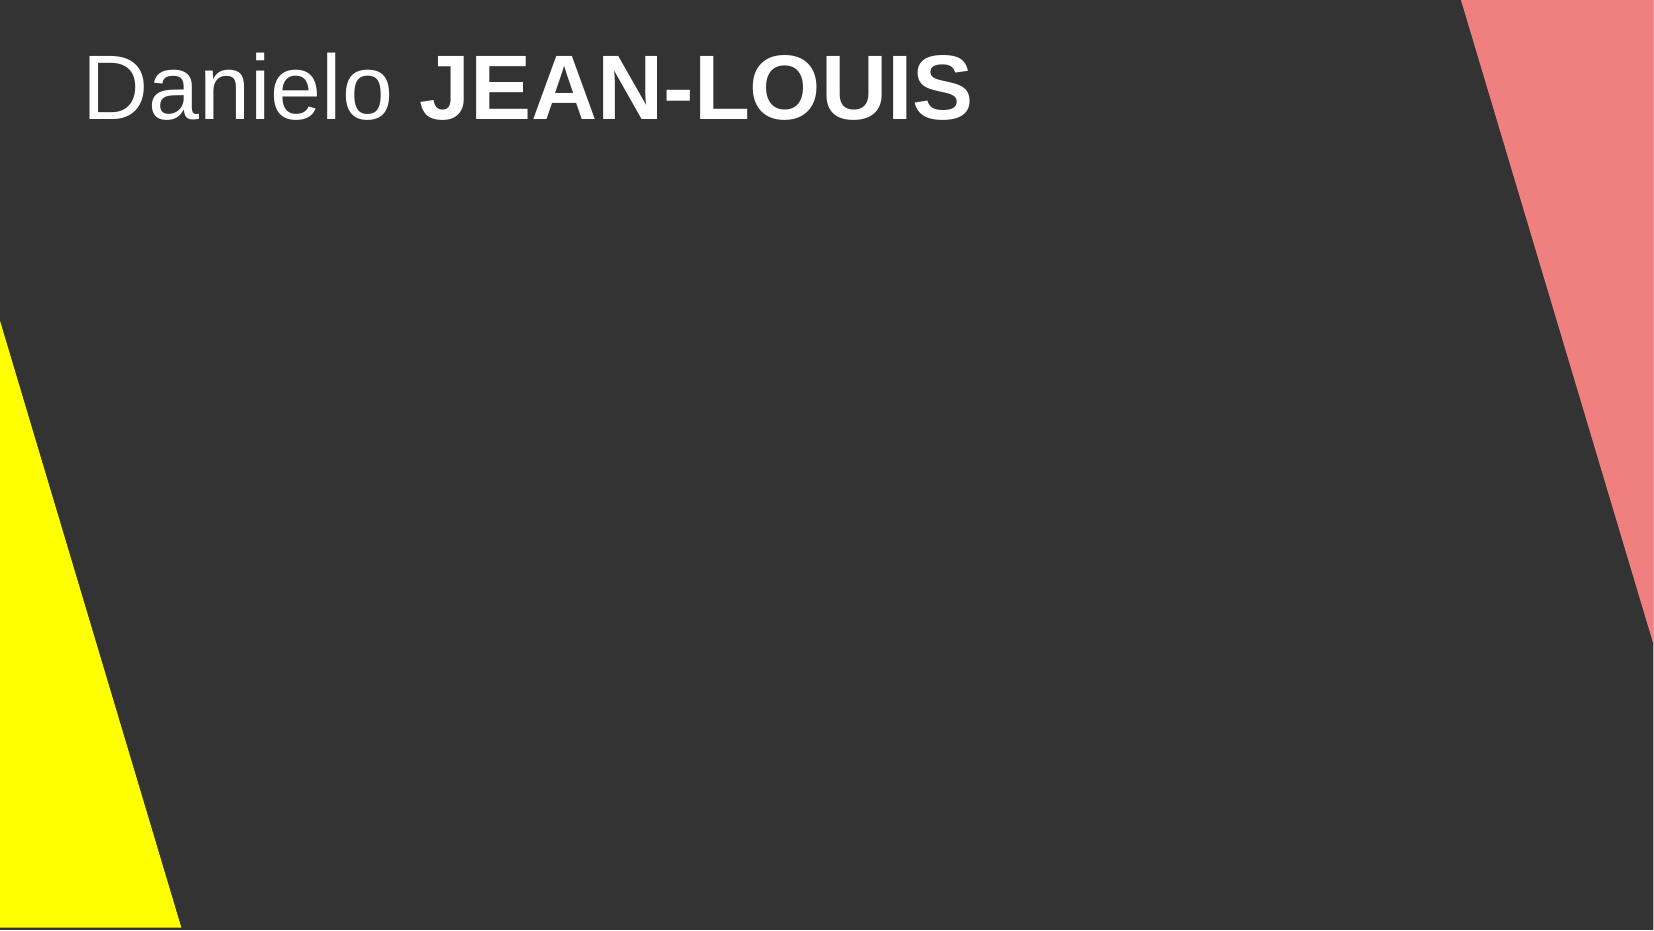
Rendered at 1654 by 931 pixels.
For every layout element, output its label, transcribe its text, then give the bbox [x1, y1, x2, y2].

text_box [1460, 0, 1654, 647]
subtitle Danielo JEAN-LOUIS [82, 36, 1532, 242]
text_box [0, 320, 182, 928]
